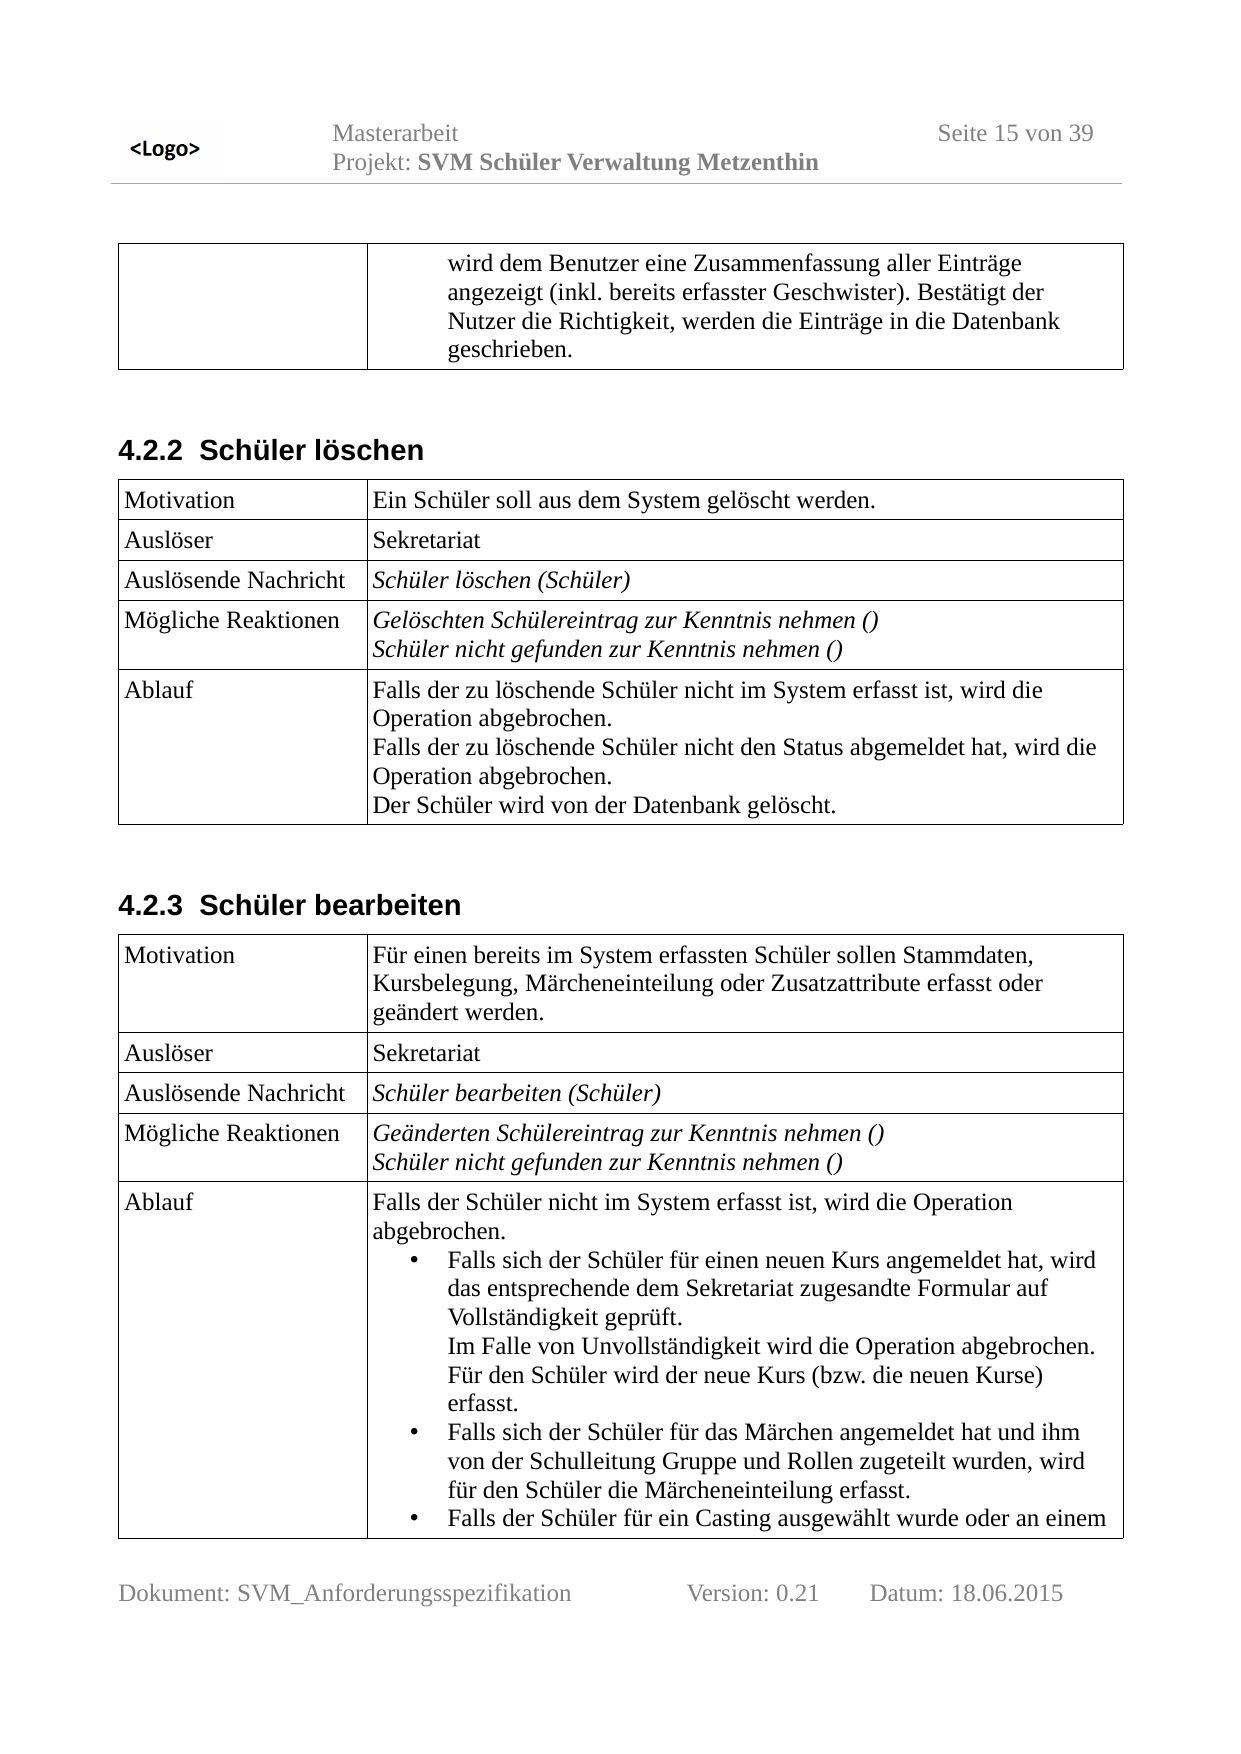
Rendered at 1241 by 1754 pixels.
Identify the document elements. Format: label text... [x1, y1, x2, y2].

table_header Motivation [119, 935, 367, 1032]
table_cell [119, 244, 367, 369]
table_cell Sekretariat [368, 520, 1123, 559]
table_header Motivation [119, 480, 367, 519]
table_cell Ablauf [119, 670, 367, 824]
table_cell Schüler bearbeiten (Schüler) [368, 1073, 1123, 1112]
table_cell Falls der Schüler nicht im System erfasst ist, wird die Operation abgebrochen. Falls sich der Schüler für einen neuen Kurs angemeldet hat, wird das entsprechende dem Sekretariat zugesandte Formular auf Vollständigkeit geprüft. Im Falle von Unvollständigkeit wird die Operation abgebrochen. Für den Schüler wird der neue Kurs (bzw. die neuen Kurse) erfasst. Falls sich der Schüler für das Märchen angemeldet hat und ihm von der Schulleitung Gruppe und Rollen zugeteilt wurden, wird für den Schüler die Märcheneinteilung erfasst. Falls der Schüler für ein Casting ausgewählt wurde oder an einem [368, 1182, 1123, 1538]
table_cell Auslöser [119, 1033, 367, 1072]
table_cell Schüler löschen (Schüler) [368, 561, 1123, 600]
table_cell Auslösende Nachricht [119, 561, 367, 600]
table_header Für einen bereits im System erfassten Schüler sollen Stammdaten, Kursbelegung, Märcheneinteilung oder Zusatzattribute erfasst oder geändert werden. [368, 935, 1123, 1032]
table_cell wird dem Benutzer eine Zusammenfassung aller Einträge angezeigt (inkl. bereits erfasster Geschwister). Bestätigt der Nutzer die Richtigkeit, werden die Einträge in die Datenbank geschrieben. [368, 244, 1123, 369]
subtitle Schüler bearbeiten [118, 888, 1122, 921]
subtitle Schüler löschen [118, 433, 1122, 466]
table_cell Mögliche Reaktionen [119, 601, 367, 669]
table_cell Geänderten Schülereintrag zur Kenntnis nehmen () Schüler nicht gefunden zur Kenntnis nehmen () [368, 1114, 1123, 1181]
table_cell Falls der zu löschende Schüler nicht im System erfasst ist, wird die Operation abgebrochen. Falls der zu löschende Schüler nicht den Status abgemeldet hat, wird die Operation abgebrochen. Der Schüler wird von der Datenbank gelöscht. [368, 670, 1123, 824]
table_cell Gelöschten Schülereintrag zur Kenntnis nehmen () Schüler nicht gefunden zur Kenntnis nehmen () [368, 601, 1123, 669]
table_header Ein Schüler soll aus dem System gelöscht werden. [368, 480, 1123, 519]
table_cell Auslösende Nachricht [119, 1073, 367, 1112]
table_cell Sekretariat [368, 1033, 1123, 1072]
table_cell Ablauf [119, 1182, 367, 1538]
picture [118, 118, 224, 183]
table_cell Mögliche Reaktionen [119, 1114, 367, 1181]
table_cell Auslöser [119, 520, 367, 559]
